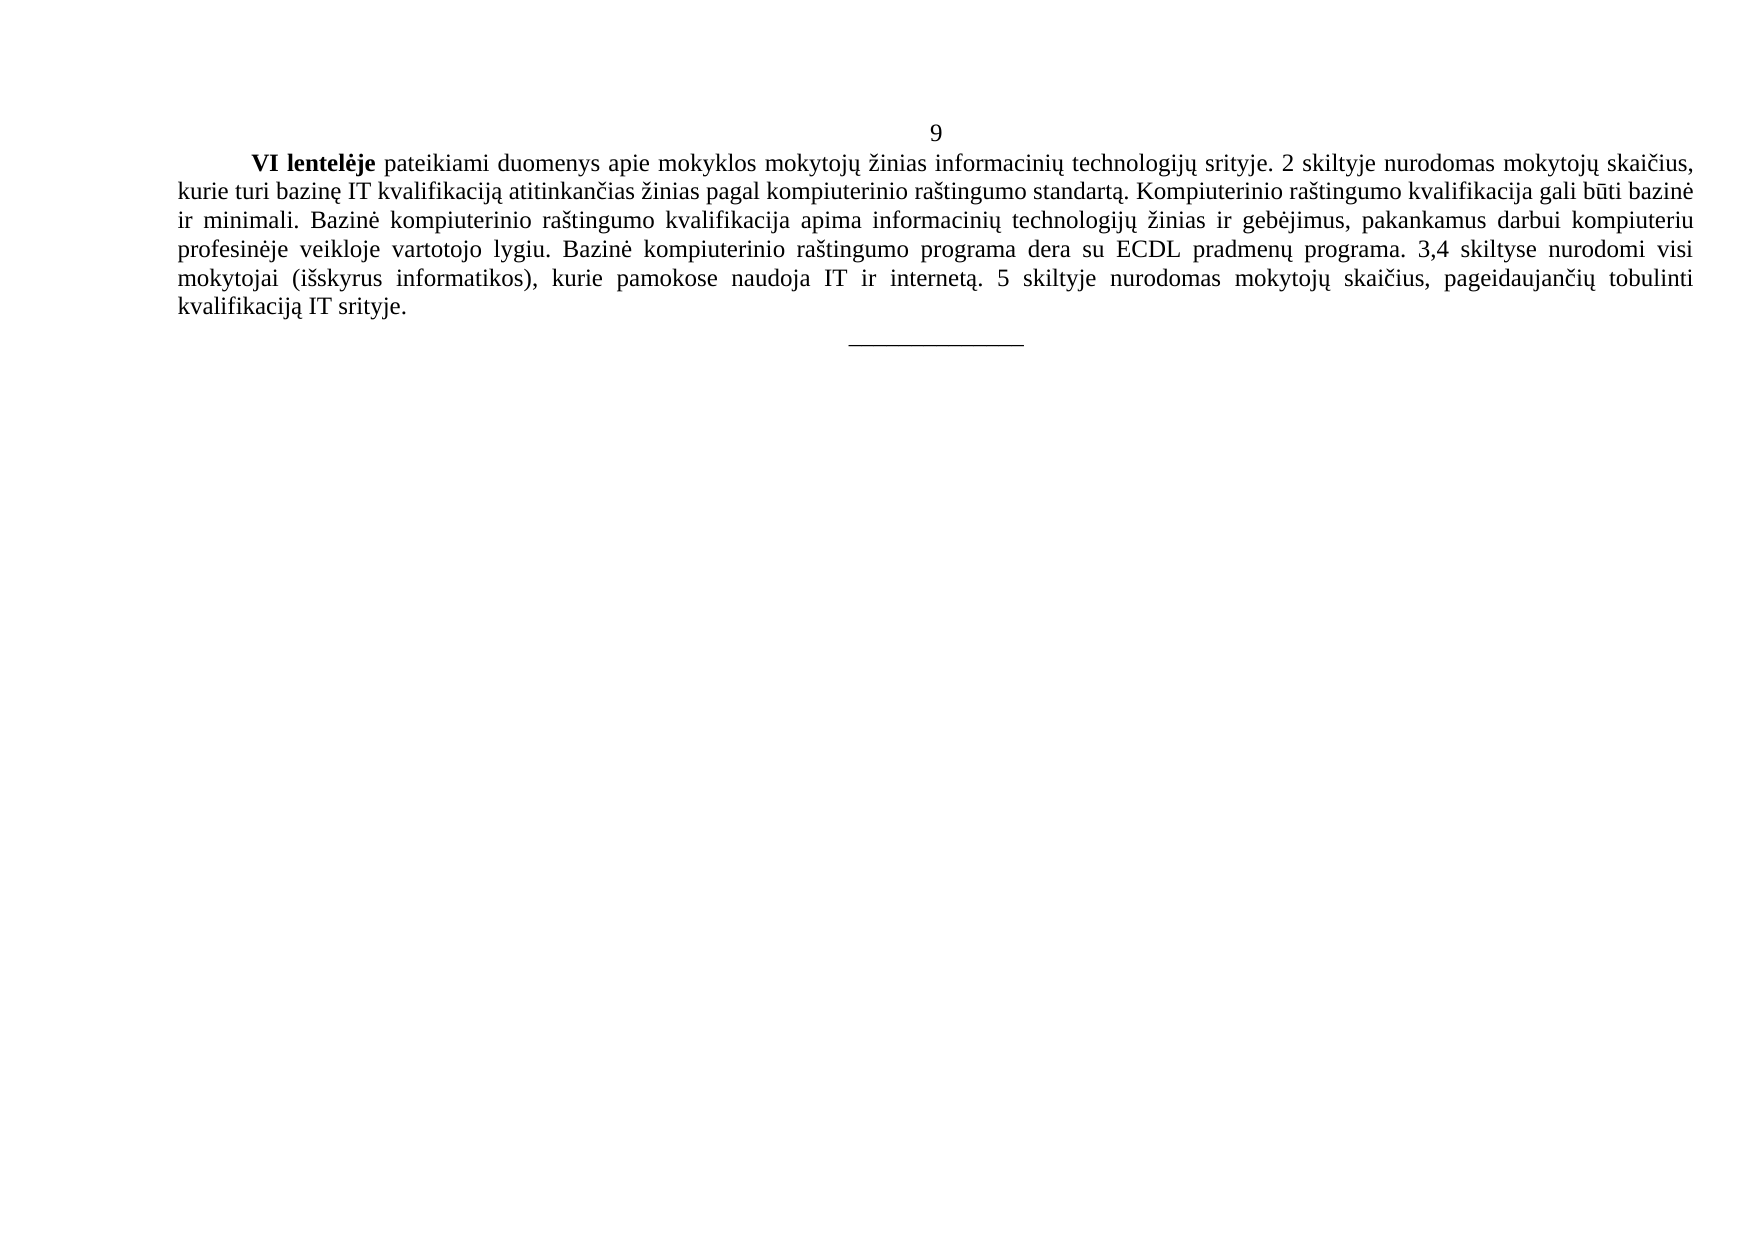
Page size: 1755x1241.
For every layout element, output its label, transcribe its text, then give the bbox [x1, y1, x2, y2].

text VI lentelėje pateikiami duomenys apie mokyklos mokytojų žinias informacinių technologijų srityje. 2 skiltyje nurodomas mokytojų skaičius, kurie turi bazinę IT kvalifikaciją atitinkančias žinias pagal kompiuterinio raštingumo standartą. Kompiuterinio raštingumo kvalifikacija gali būti bazinė ir minimali. Bazinė kompiuterinio raštingumo kvalifikacija apima informacinių technologijų žinias ir gebėjimus, pakankamus darbui kompiuteriu profesinėje veikloje vartotojo lygiu. Bazinė kompiuterinio raštingumo programa dera su ECDL pradmenų programa. 3,4 skiltyse nurodomi visi mokytojai (išskyrus informatikos), kurie pamokose naudoja IT ir internetą. 5 skiltyje nurodomas mokytojų skaičius, pageidaujančių tobulinti kvalifikaciją IT srityje. [177, 148, 1695, 320]
text ______________ [177, 320, 1695, 349]
